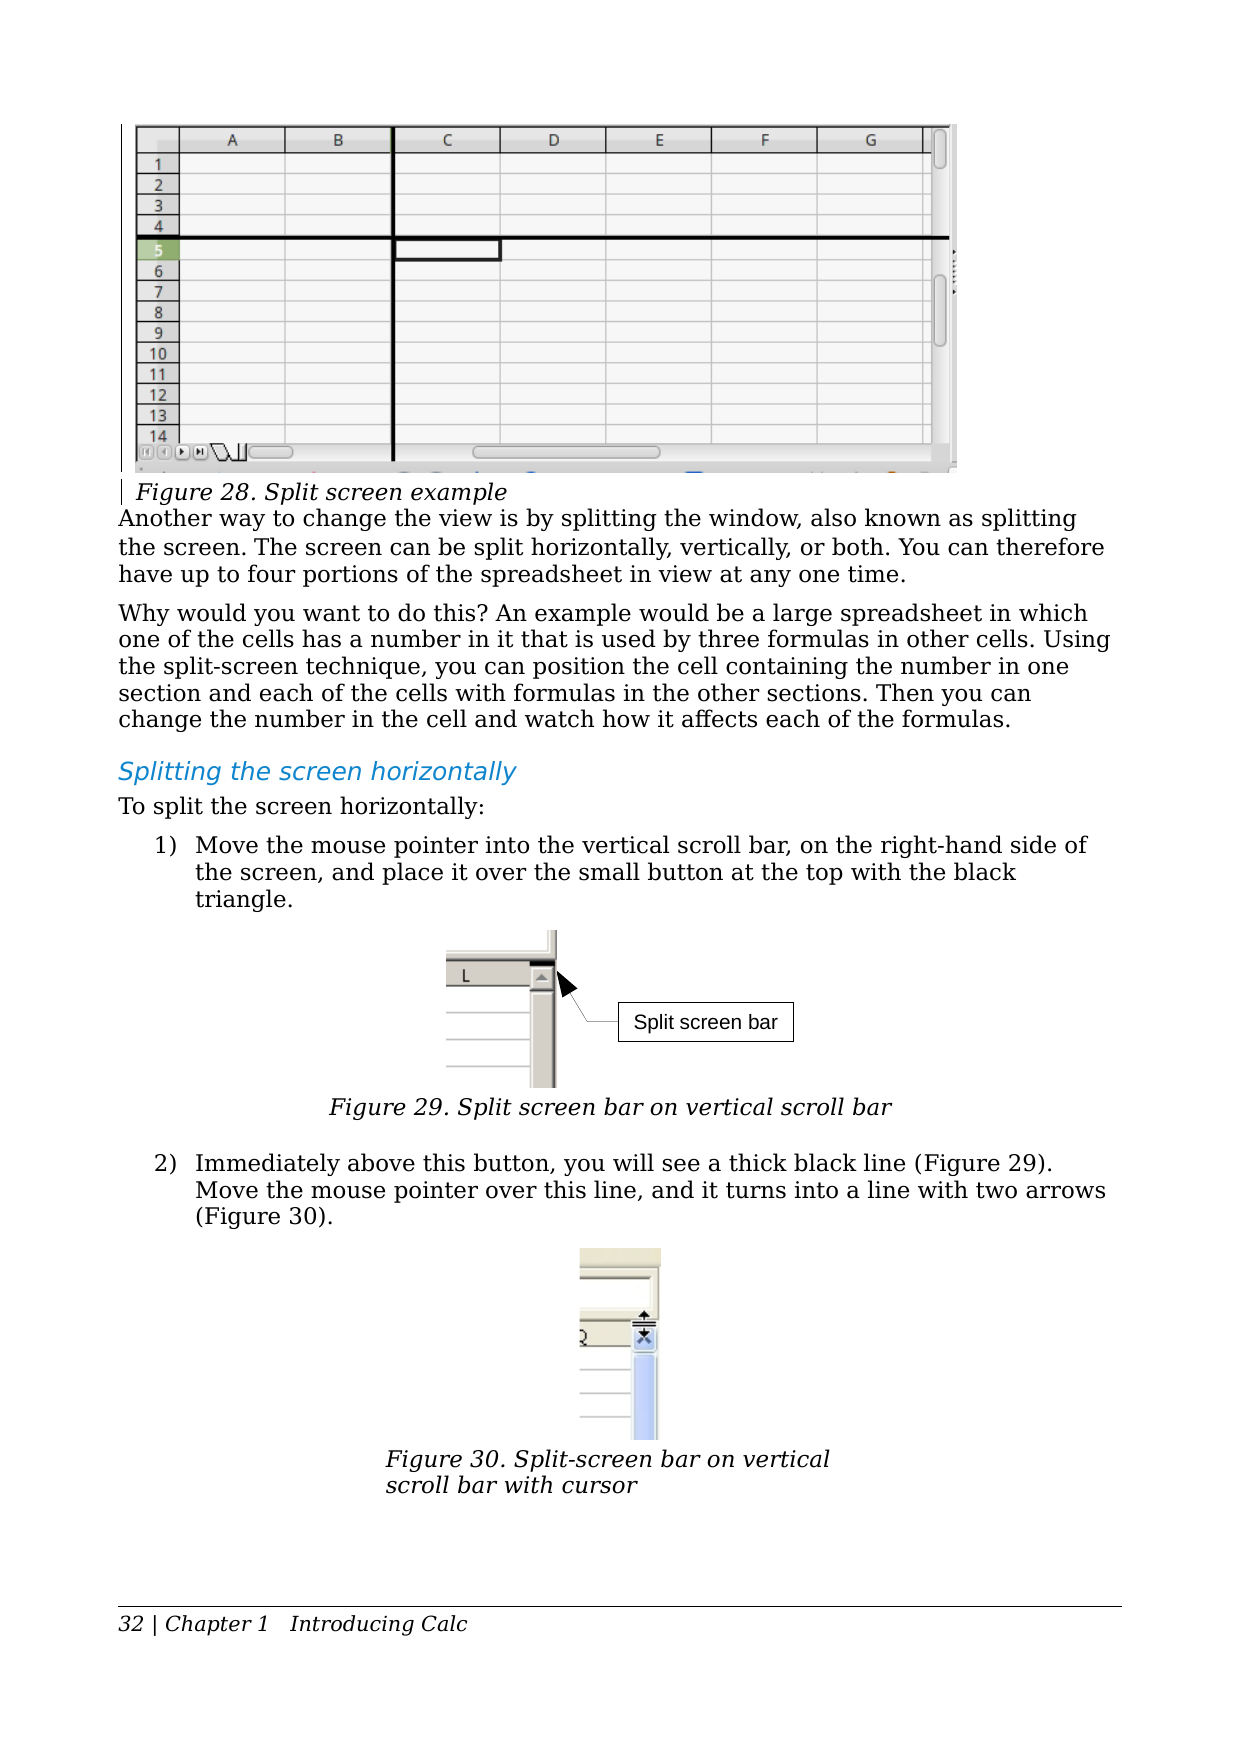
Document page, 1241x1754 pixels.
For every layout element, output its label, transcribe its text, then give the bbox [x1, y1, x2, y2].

list Immediately above this button, you will see a thick black line (Figure 29). Move the mouse pointer over this line, and it turns into a line with two arrows (Figure 30). [177, 1150, 1122, 1230]
text Figure 28. Split screen example [136, 473, 957, 505]
text Another way to change the view is by splitting the window, also known as splitting the screen. The screen can be split horizontally, vertically, or both. You can therefore have up to four portions of the spreadsheet in view at any one time. [118, 473, 1122, 587]
text Why would you want to do this? An example would be a large spreadsheet in which one of the cells has a number in it that is used by three formulas in other cells. Using the split-screen technique, you can position the cell containing the number in one section and each of the cells with formulas in the other sections. Then you can change the number in the cell and watch how it affects each of the formulas. [118, 600, 1122, 733]
list Move the mouse pointer into the vertical scroll bar, on the right-hand side of the screen, and place it over the small button at the top with the black triangle. [177, 832, 1122, 912]
text To split the screen horizontally: [118, 793, 1122, 820]
picture [579, 1248, 661, 1440]
picture [135, 124, 957, 473]
text Figure 30. Split-screen bar on vertical scroll bar with cursor [386, 1446, 855, 1499]
text Figure 29. Split screen bar on vertical scroll bar [329, 1094, 911, 1121]
subtitle Splitting the screen horizontally [118, 758, 1122, 787]
picture [446, 930, 557, 1088]
